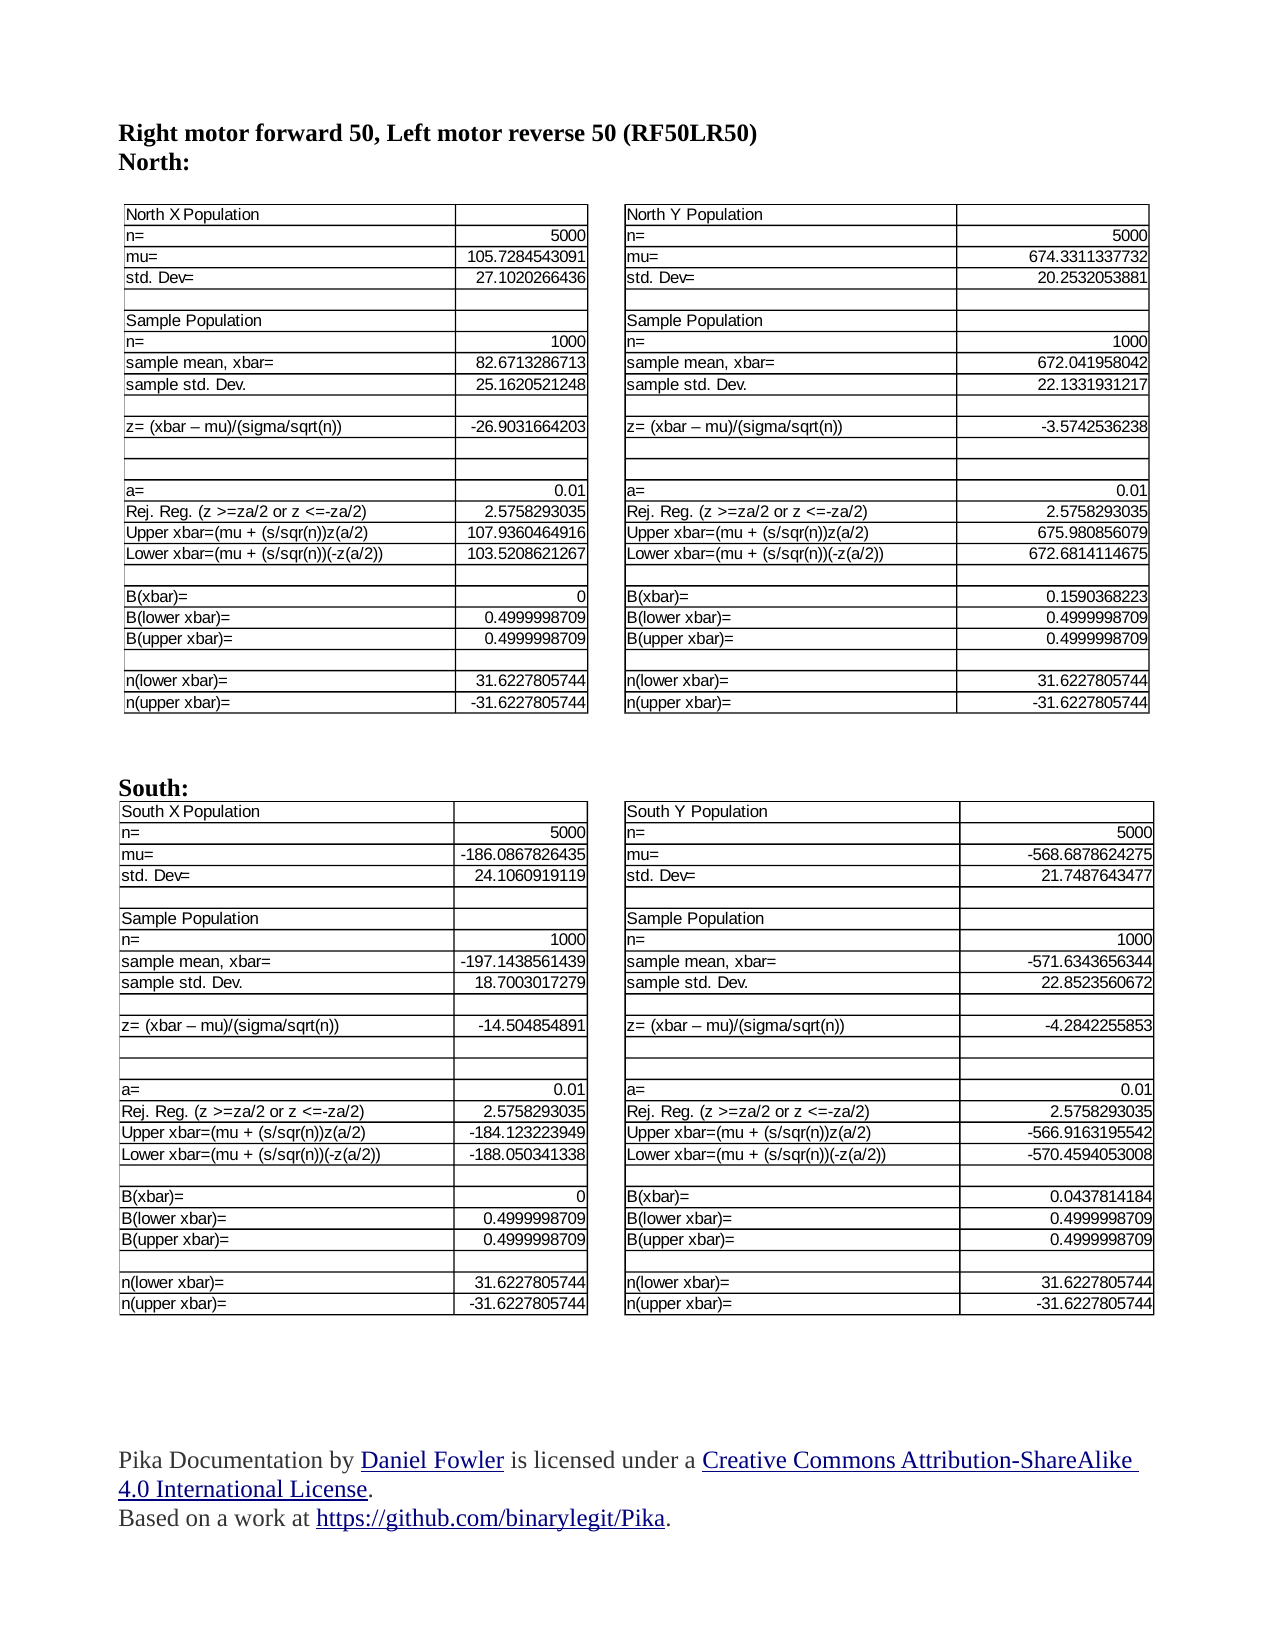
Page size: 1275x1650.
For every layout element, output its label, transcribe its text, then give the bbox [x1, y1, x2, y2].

text Right motor forward 50, Left motor reverse 50 (RF50LR50) [118, 118, 1157, 147]
text South: [118, 773, 1157, 801]
text North: [118, 147, 1157, 176]
